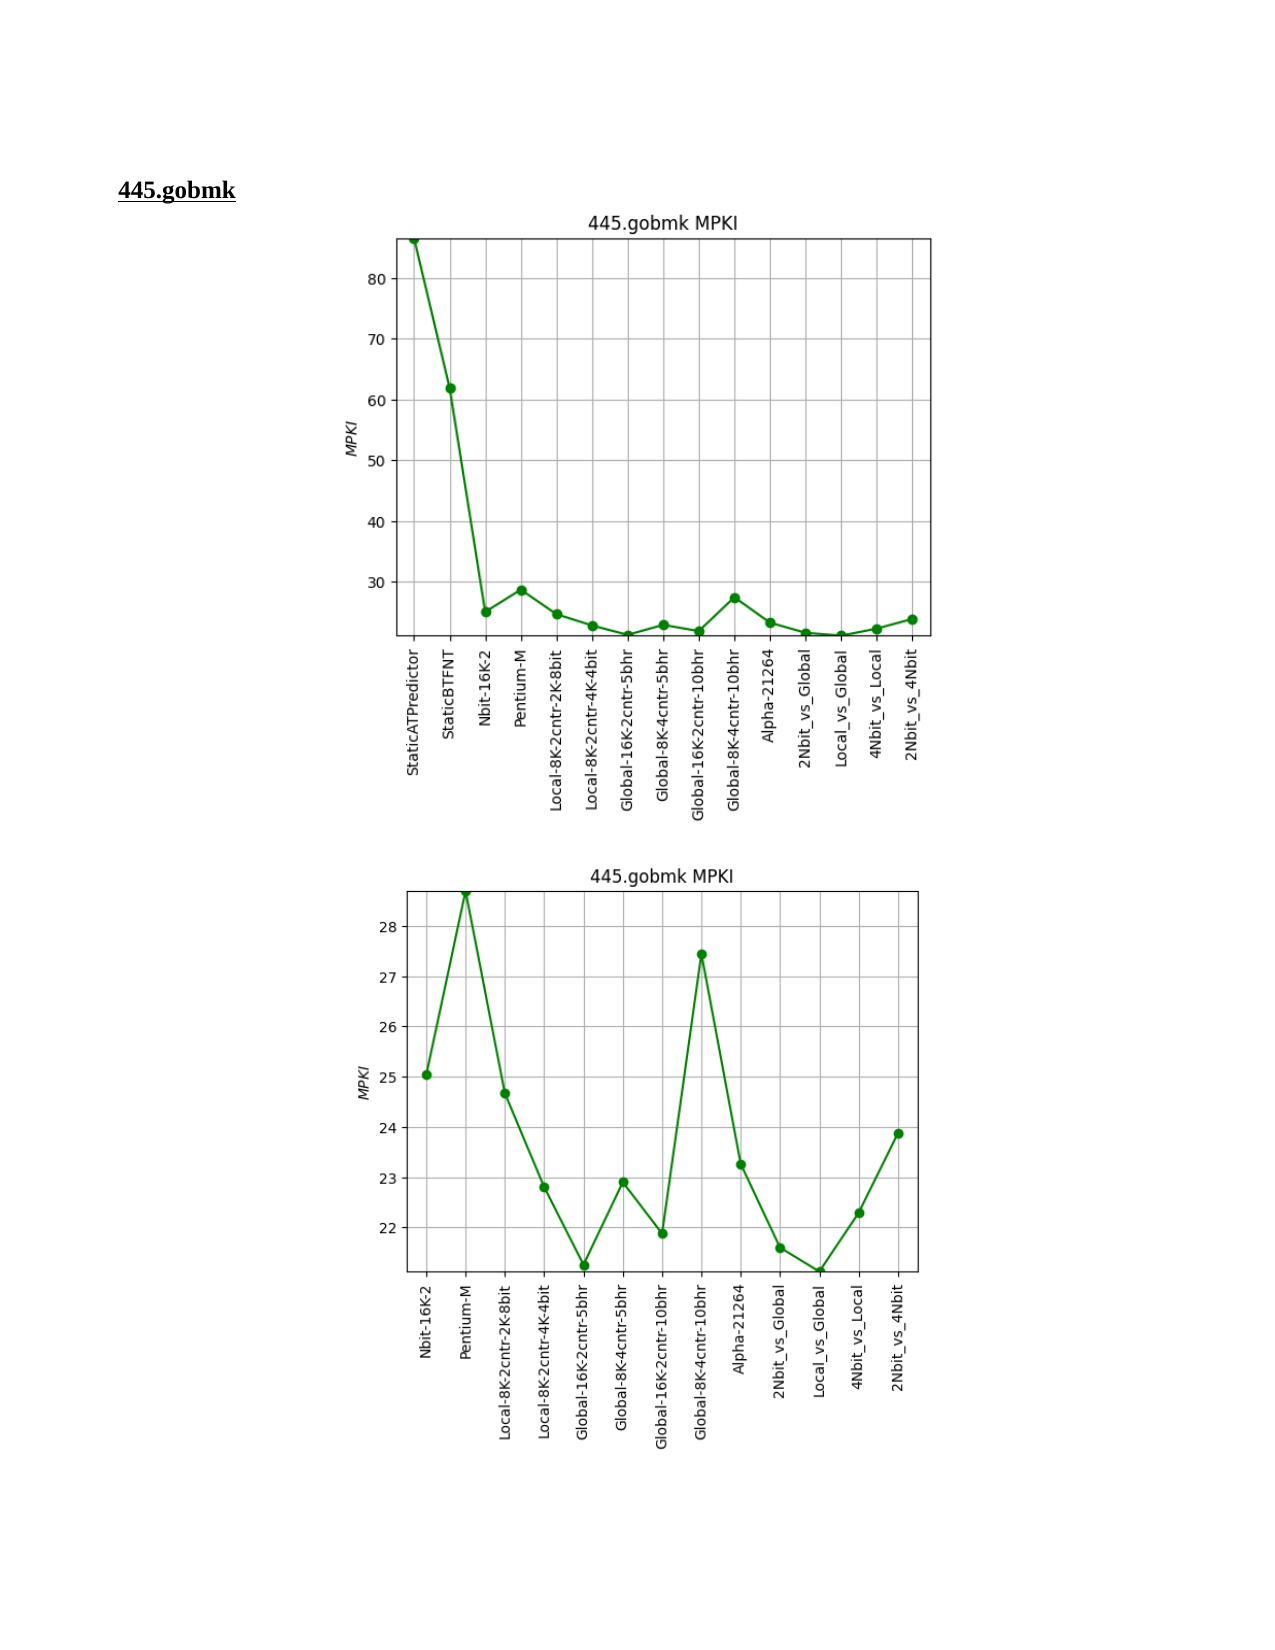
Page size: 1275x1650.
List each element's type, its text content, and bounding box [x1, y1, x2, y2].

text 445.gobmk [118, 176, 1157, 204]
picture [348, 858, 927, 1458]
picture [335, 204, 940, 830]
